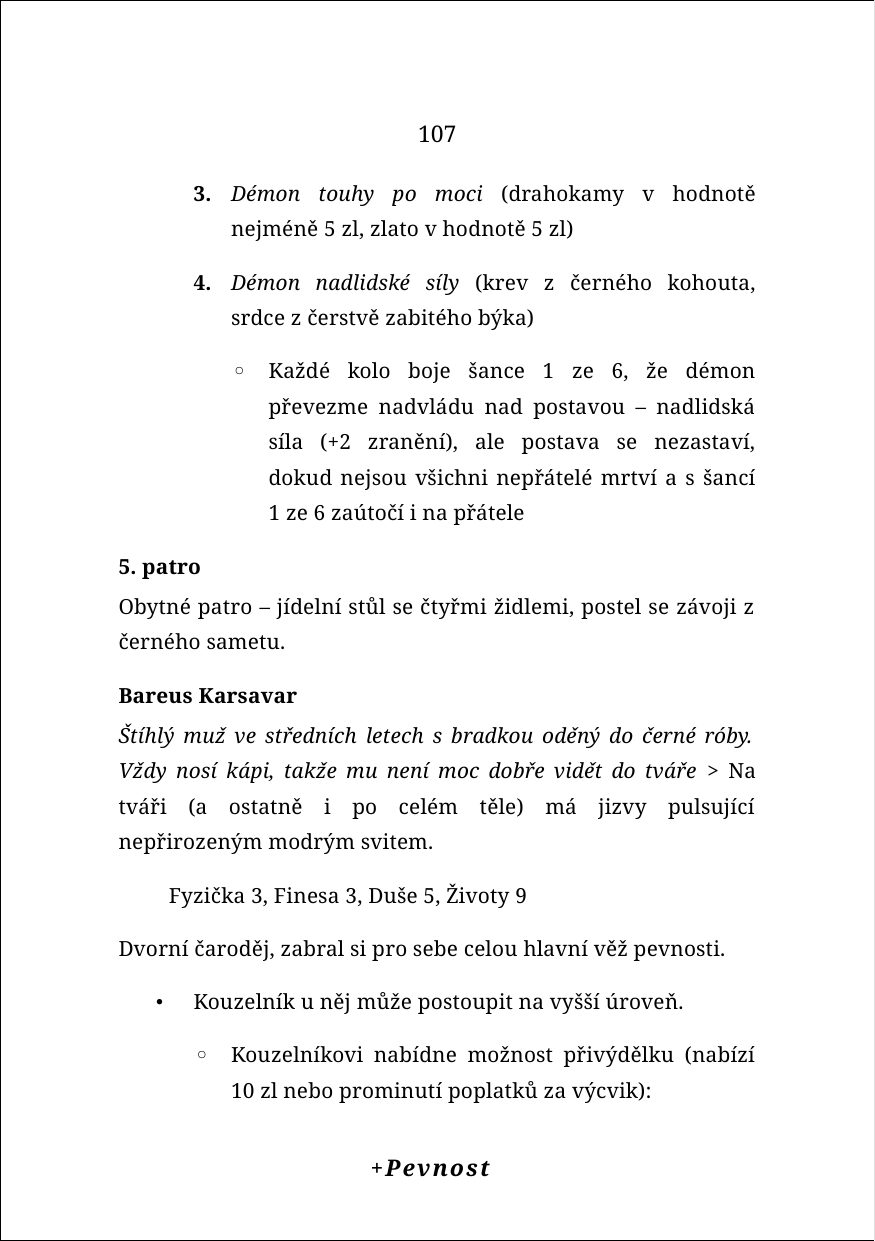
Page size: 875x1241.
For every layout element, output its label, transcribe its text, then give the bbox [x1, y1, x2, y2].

text Obytné patro – jídelní stůl se čtyřmi židlemi, postel se závoji z černého sametu. [118, 592, 756, 656]
list Kouzelníkovi nabídne možnost přivýdělku (nabízí 10 zl nebo prominutí poplatků za výcvik): [193, 1040, 756, 1104]
text Fyzička 3, Finesa 3, Duše 5, Životy 9 [168, 881, 756, 909]
text Dvorní čaroděj, zabral si pro sebe celou hlavní věž pevnosti. [118, 934, 756, 962]
subtitle Bareus Karsavar [118, 681, 756, 709]
subtitle 5. patro [118, 552, 756, 580]
list Každé kolo boje šance 1 ze 6, že démon převezme nadvládu nad postavou – nadlidská síla (+2 zranění), ale postava se nezastaví, dokud nejsou všichni nepřátelé mrtví a s šancí 1 ze 6 zaútočí i na přátele [231, 356, 756, 527]
list Démon nadlidské síly (krev z černého kohouta, srdce z čerstvě zabitého býka) [193, 268, 756, 332]
list Kouzelník u něj může postoupit na vyšší úroveň. [156, 987, 756, 1016]
list Démon touhy po moci (drahokamy v hodnotě nejméně 5 zl, zlato v hodnotě 5 zl) [193, 179, 756, 243]
text Štíhlý muž ve středních letech s bradkou oděný do černé róby. Vždy nosí kápi, takže mu není moc dobře vidět do tváře > Na tváři (a ostatně i po celém těle) má jizvy pulsující nepřirozeným modrým svitem. [118, 721, 756, 856]
